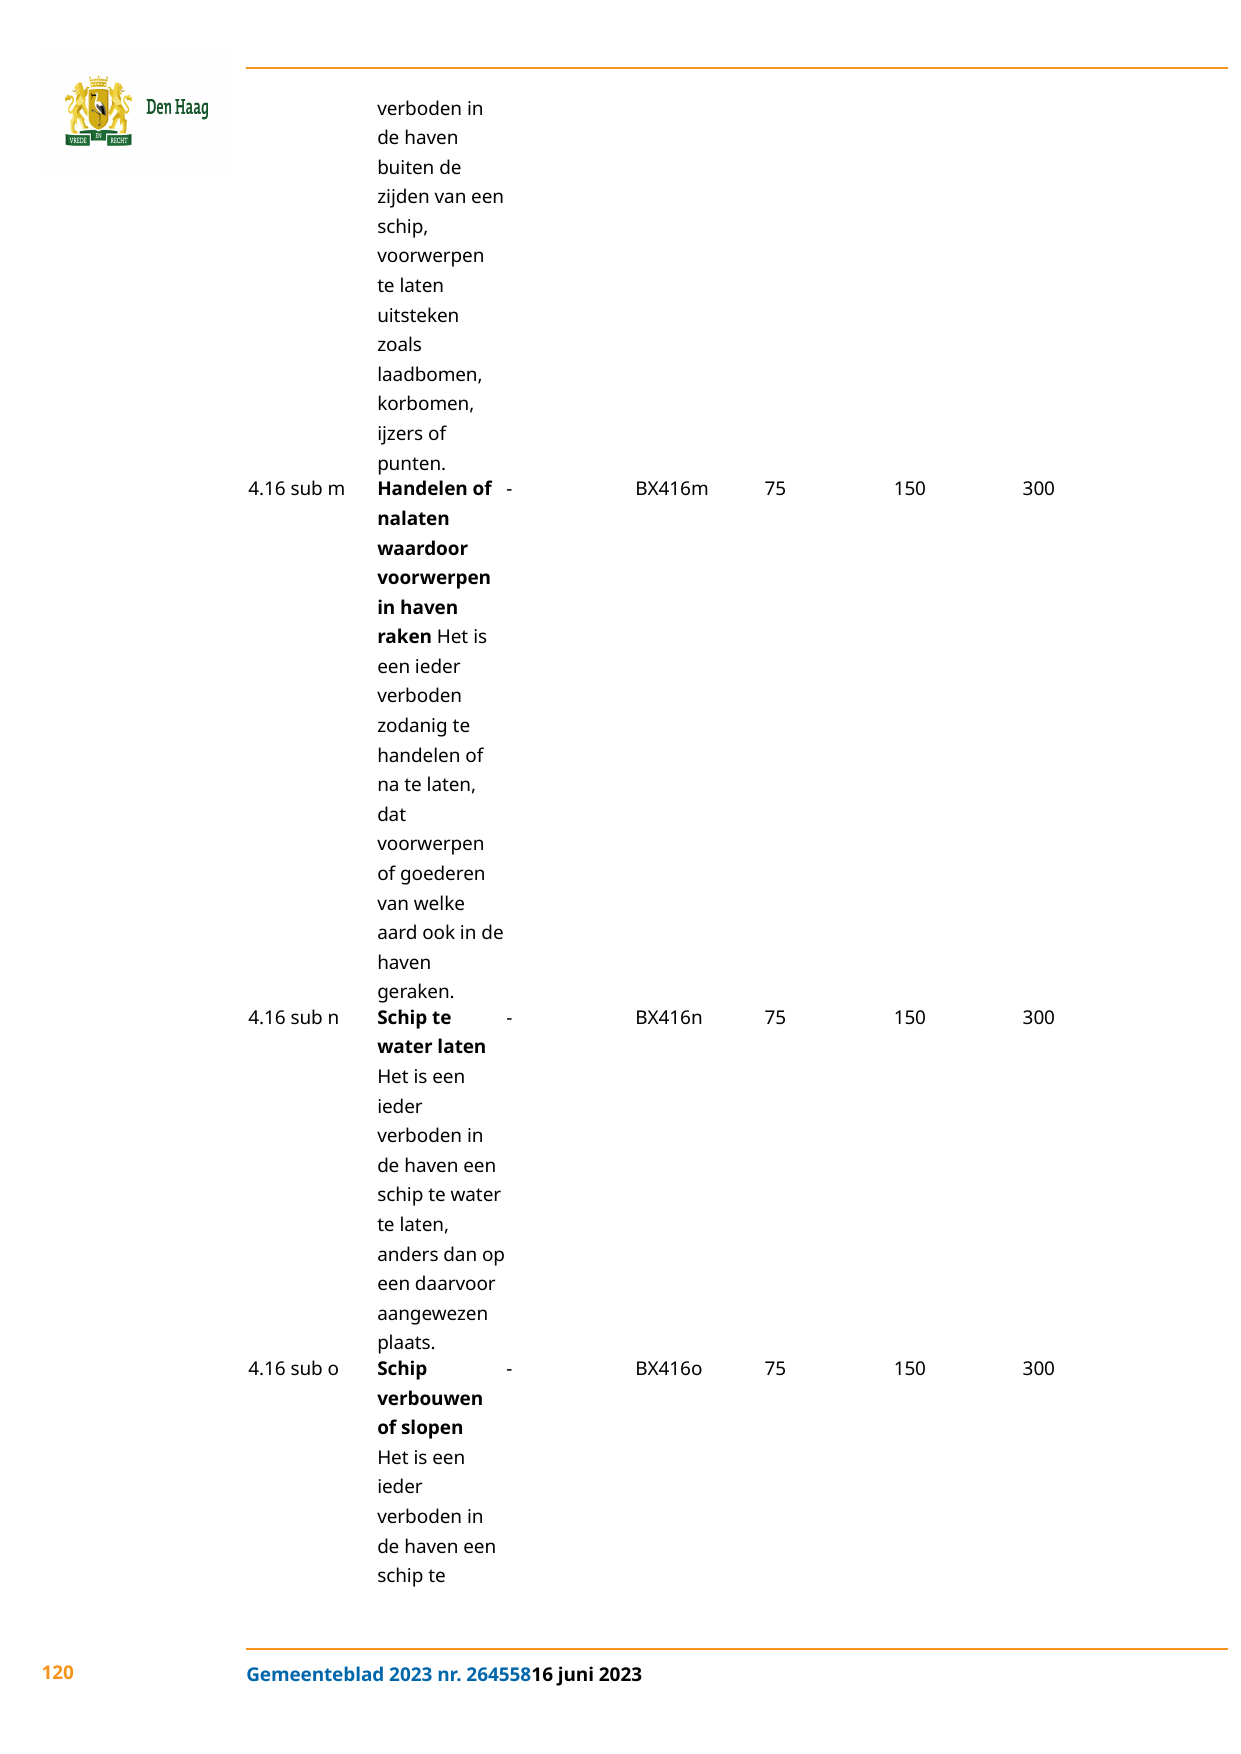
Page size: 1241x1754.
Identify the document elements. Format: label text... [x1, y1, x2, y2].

table_cell - [506, 476, 635, 1004]
table_cell - [506, 1004, 635, 1355]
table_cell 300 [1023, 1355, 1152, 1588]
table_cell Handelen of nalaten waardoor voorwerpen in haven raken Het is een ieder verboden zodanig te handelen of na te laten, dat voorwerpen of goederen van welke aard ook in de haven geraken. [377, 476, 506, 1004]
table_cell 75 [764, 1004, 893, 1355]
table_cell [764, 95, 893, 476]
table_cell [635, 95, 764, 476]
table_cell 150 [894, 476, 1022, 1004]
table_cell BX416n [635, 1004, 764, 1355]
table_cell 75 [764, 1355, 893, 1588]
table_cell 4.16 sub m [248, 476, 377, 1004]
table_cell 75 [764, 476, 893, 1004]
table_cell verboden in de haven buiten de zijden van een schip, voorwerpen te laten uitsteken zoals laadbomen, korbomen, ijzers of punten. [377, 95, 506, 476]
table_cell Schip verbouwen of slopen Het is een ieder verboden in de haven een schip te [377, 1355, 506, 1588]
table_cell [248, 95, 377, 476]
table_cell - [506, 95, 635, 476]
table_cell - [506, 1355, 635, 1588]
table_cell [894, 95, 1022, 476]
table_cell Schip te water laten Het is een ieder verboden in de haven een schip te water te laten, anders dan op een daarvoor aangewezen plaats. [377, 1004, 506, 1355]
table_cell 150 [894, 1355, 1022, 1588]
table_cell 300 [1023, 476, 1152, 1004]
table_cell 300 [1023, 1004, 1152, 1355]
table_cell BX416m [635, 476, 764, 1004]
table_cell 4.16 sub o [248, 1355, 377, 1588]
table_cell [1023, 95, 1152, 476]
table_cell 150 [894, 1004, 1022, 1355]
table_cell 4.16 sub n [248, 1004, 377, 1355]
table_cell BX416o [635, 1355, 764, 1588]
picture [41, 47, 231, 172]
